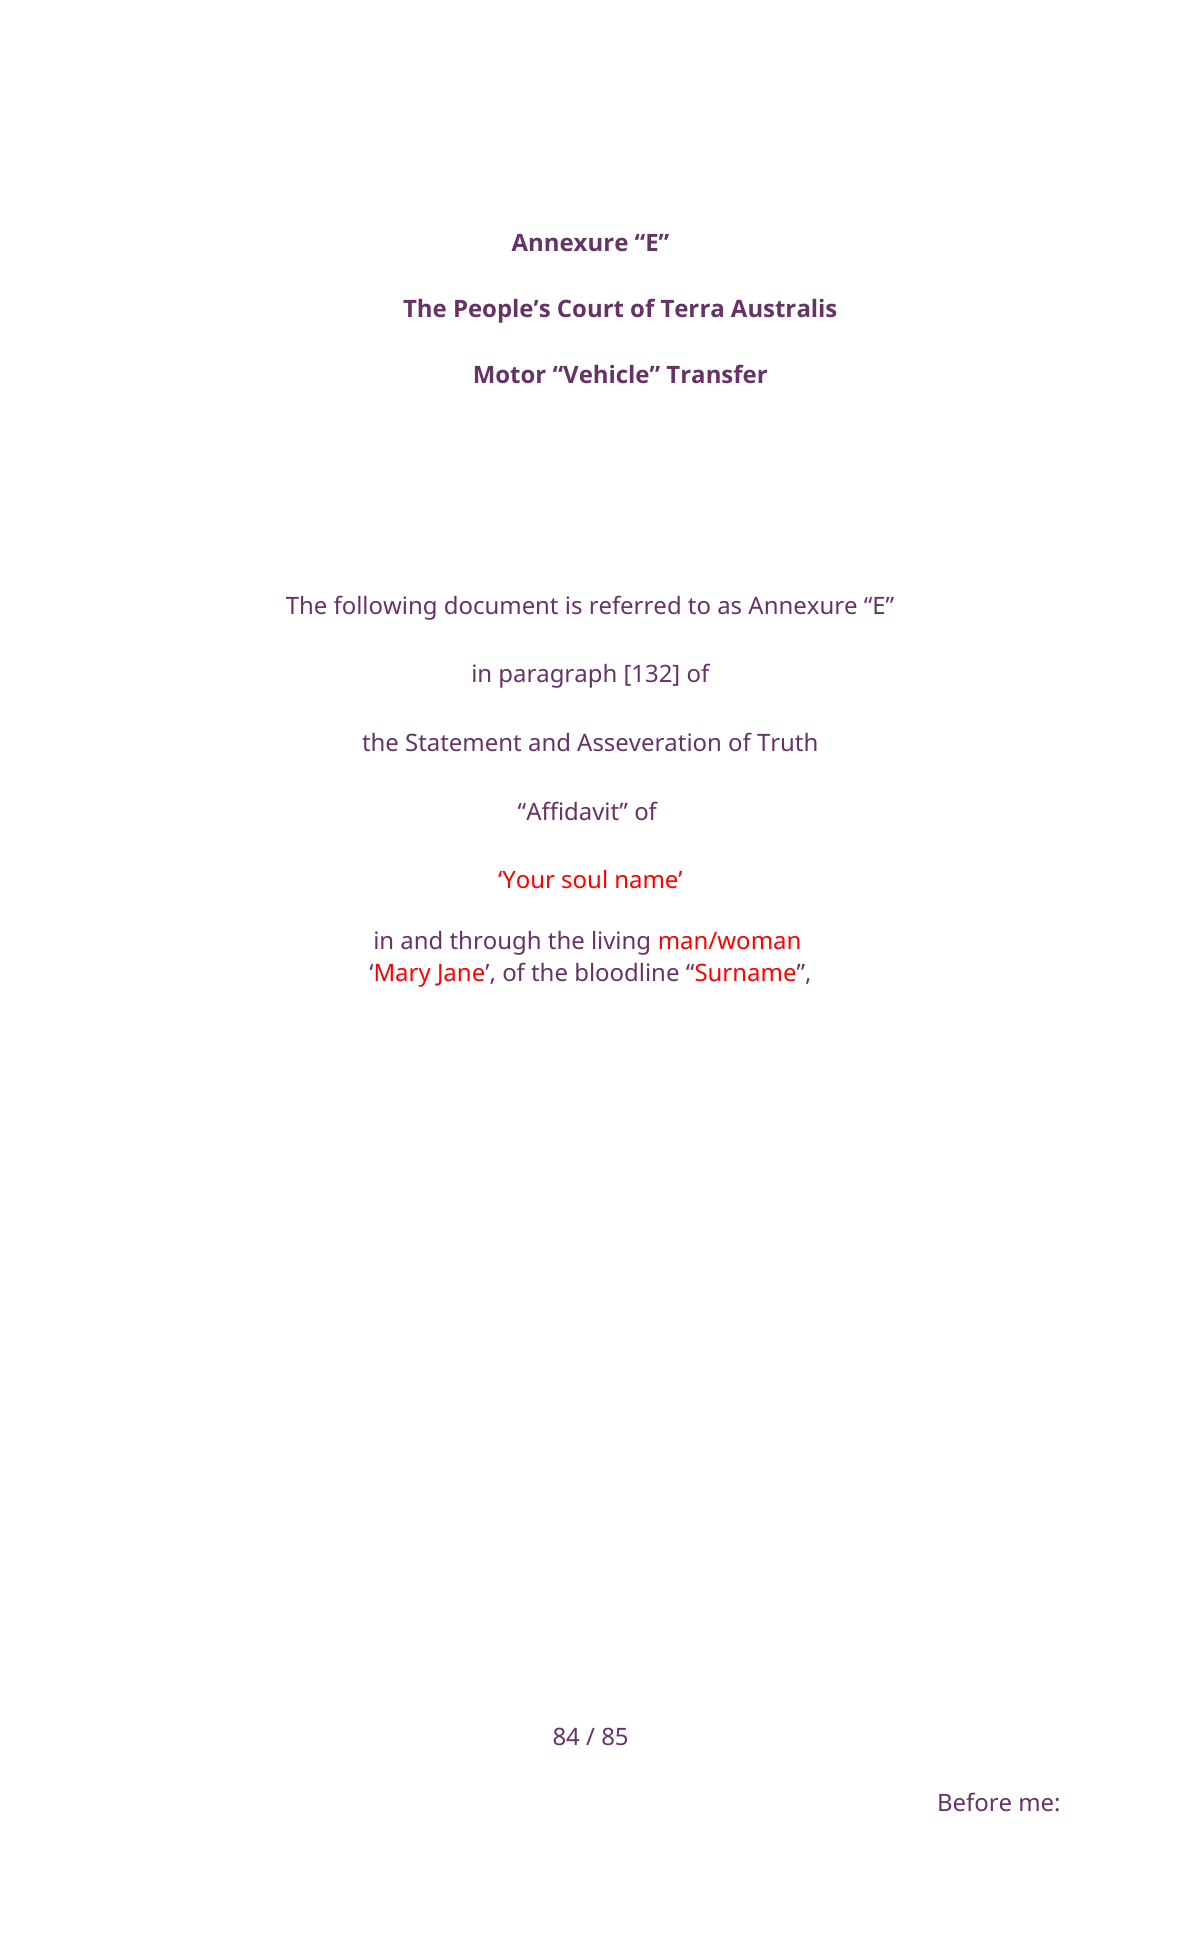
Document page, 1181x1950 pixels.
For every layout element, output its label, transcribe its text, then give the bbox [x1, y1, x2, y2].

subtitle Annexure “E” [120, 226, 1061, 258]
subtitle Motor “Vehicle” Transfer [120, 357, 1061, 390]
list ‘Mary Jane’, of the bloodline “Surname”, [120, 956, 1061, 989]
list ‘Your soul name’ [120, 863, 1061, 896]
text “Affidavit” of [120, 794, 1061, 827]
text in paragraph [132] of [120, 657, 1061, 690]
list in and through the living man/woman [120, 923, 1061, 956]
subtitle The People’s Court of Terra Australis [120, 291, 1061, 324]
text the Statement and Asseveration of Truth [120, 726, 1061, 758]
text The following document is referred to as Annexure “E” [120, 589, 1061, 621]
